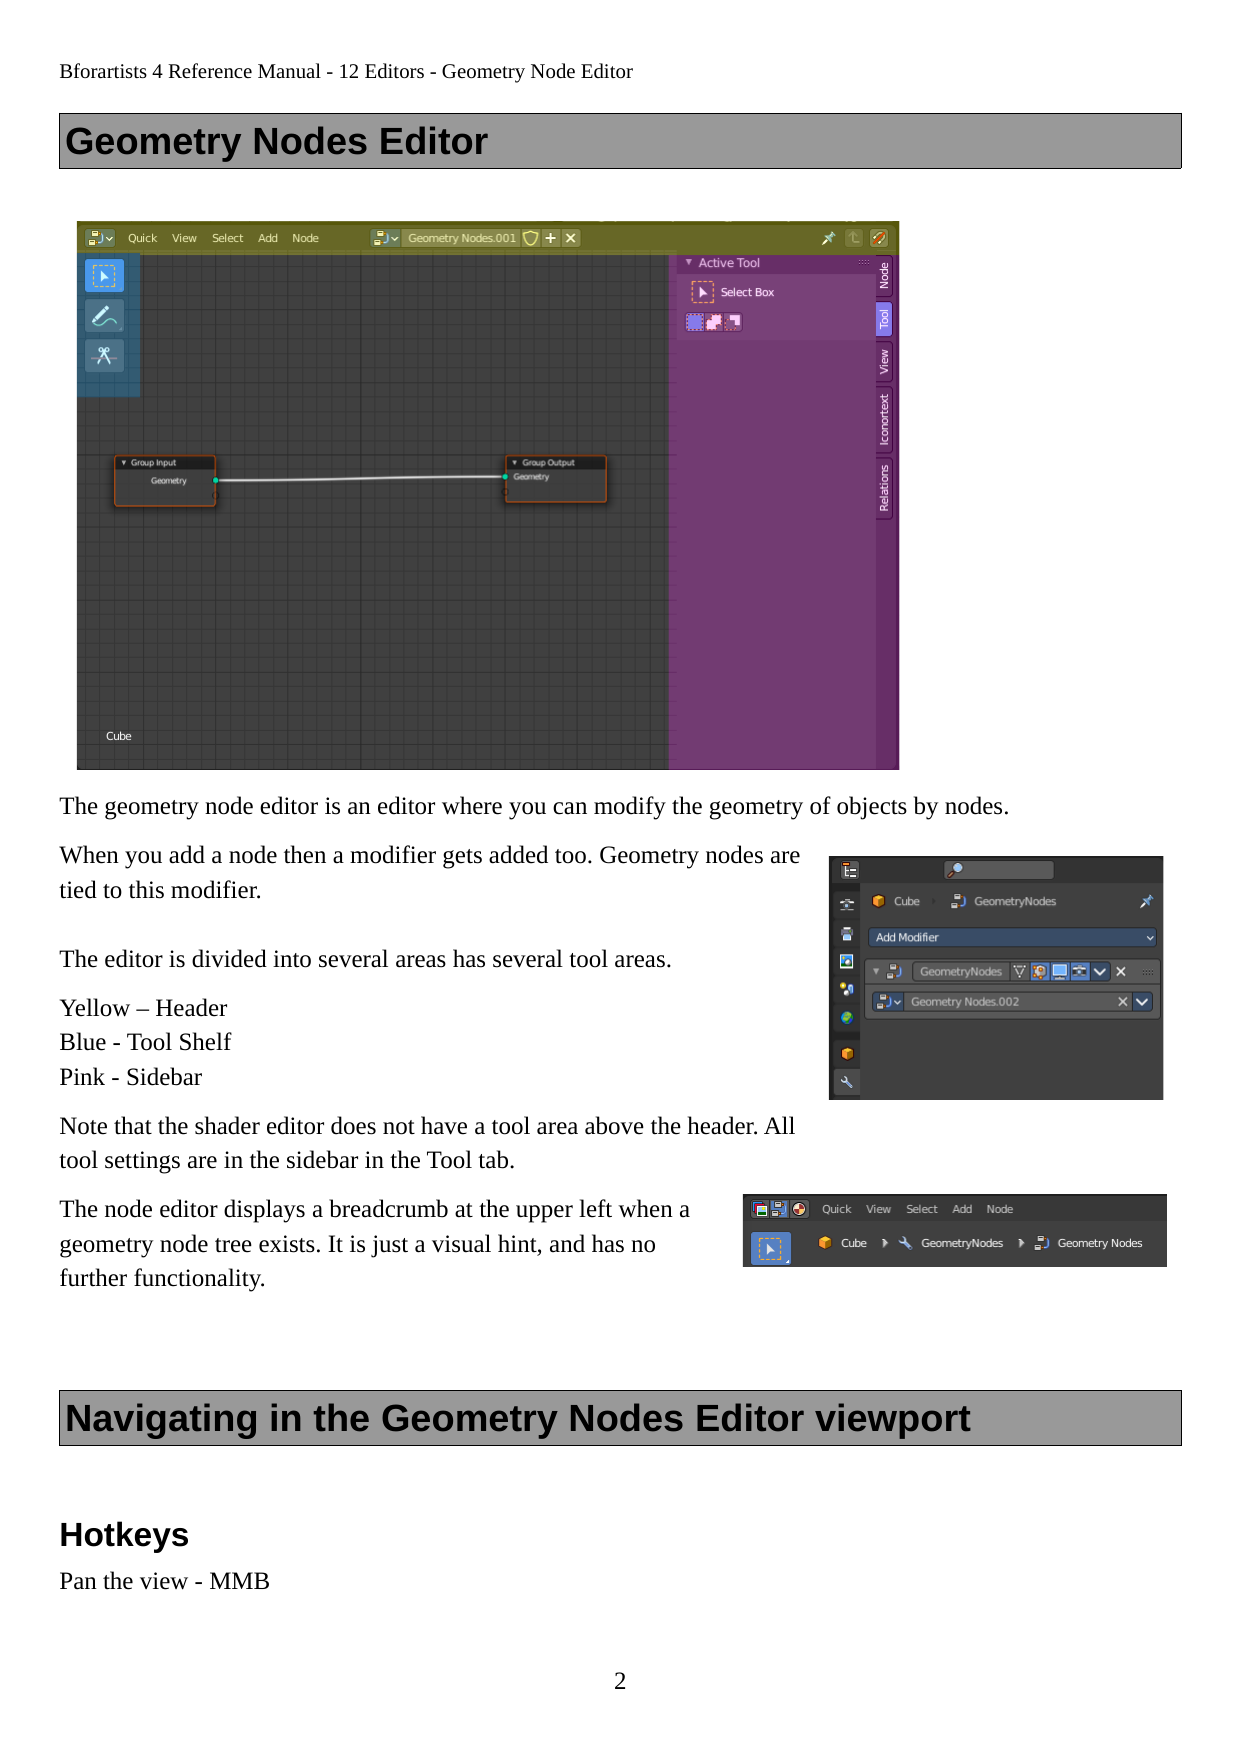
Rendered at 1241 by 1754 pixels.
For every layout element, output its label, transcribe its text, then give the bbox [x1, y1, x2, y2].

table_header Geometry Nodes Editor [60, 114, 1181, 168]
text [1164, 993, 1181, 1090]
picture [76, 221, 900, 770]
picture [828, 856, 1164, 1100]
subtitle Hotkeys [59, 1515, 1181, 1554]
picture [742, 1194, 1167, 1267]
text The geometry node editor is an editor where you can modify the geometry of objects by nodes. [59, 791, 1181, 820]
text Note that the shader editor does not have a tool area above the header. All tool settings are in the sidebar in the Tool tab. [59, 1111, 1181, 1174]
text Pan the view - MMB [59, 1566, 1181, 1595]
text When you add a node then a modifier gets added too. Geometry nodes are tied to this modifier. The editor is divided into several areas has several tool areas. [59, 840, 1181, 972]
table_header Navigating in the Geometry Nodes Editor viewport [60, 1391, 1181, 1445]
text Yellow – Header Blue - Tool Shelf Pink - Sidebar [59, 993, 828, 1090]
text The node editor displays a breadcrumb at the upper left when a geometry node tree exists. It is just a visual hint, and has no further functionality. [59, 1194, 1181, 1292]
